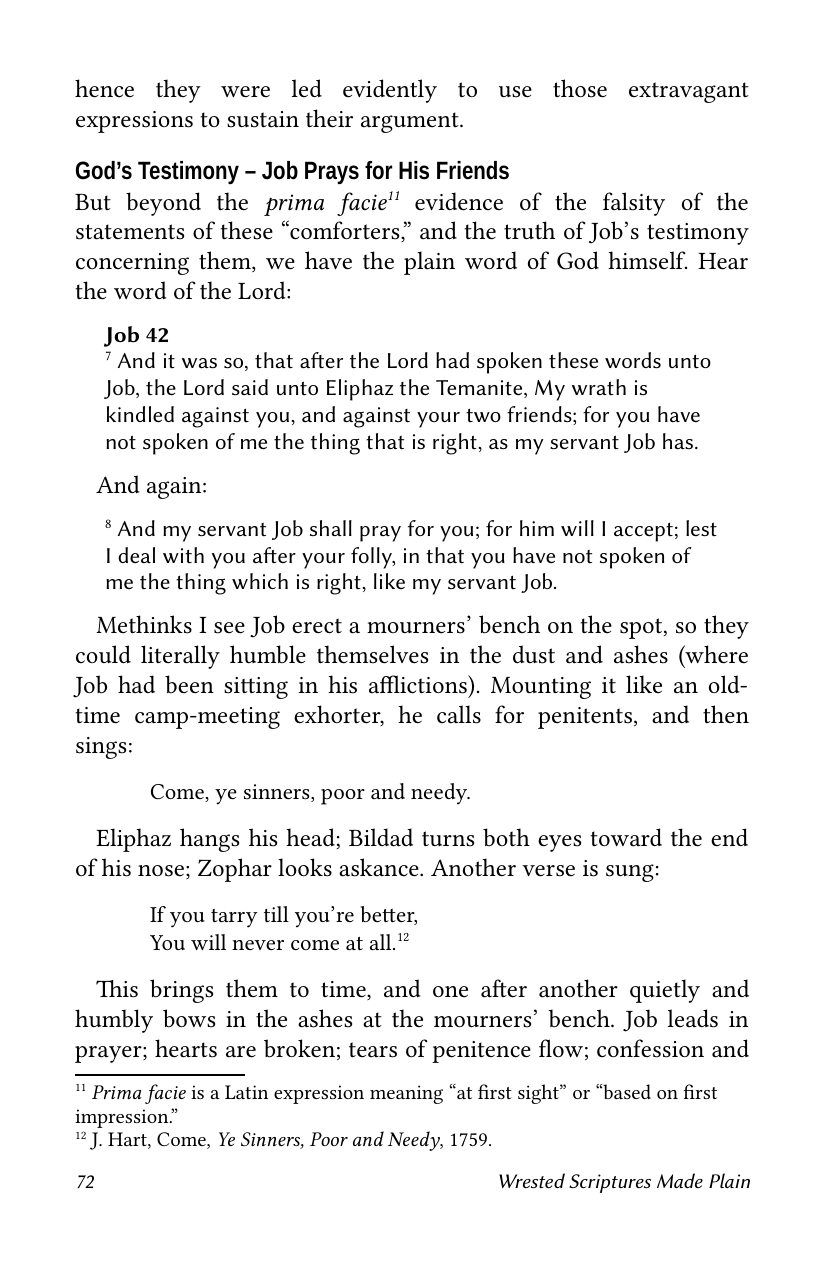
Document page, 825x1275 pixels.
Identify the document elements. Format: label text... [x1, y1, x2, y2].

text 8 And my servant Job shall pray for you; for him will I accept; lest I deal with you after your folly, in that you have not spoken of me the thing which is right, like my servant Job. [105, 516, 720, 596]
text If you tarry till you’re better, [150, 902, 750, 928]
text hence they were led evidently to use those extravagant expressions to sustain their argument. [75, 75, 750, 133]
text And again: [75, 471, 750, 499]
text Job 42 [105, 322, 750, 348]
text This brings them to time, and one after another quietly and humbly bows in the ashes at the mourners’ bench. Job leads in prayer; hearts are broken; tears of penitence flow; confession and [75, 975, 750, 1063]
subtitle God’s Testimony – Job Prays for His Friends [75, 156, 750, 184]
text But beyond the prima facie evidence of the falsity of the statements of these “comforters,” and the truth of Job’s testimony concerning them, we have the plain word of God himself. Hear the word of the Lord: [75, 187, 750, 306]
text Come, ye sinners, poor and needy. [150, 779, 750, 805]
text J. Hart, Come, Ye Sinners, Poor and Needy, 1759. [75, 1128, 750, 1152]
text Eliphaz hangs his head; Bildad turns both eyes toward the end of his nose; Zophar looks askance. Another verse is sung: [75, 824, 750, 883]
text You will never come at all. [150, 929, 750, 956]
text 7 And it was so, that after the Lord had spoken these words unto Job, the Lord said unto Eliphaz the Temanite, My wrath is kindled against you, and against your two friends; for you have not spoken of me the thing that is right, as my servant Job has. [105, 348, 720, 455]
text Prima facie is a Latin expression meaning “at first sight” or “based on first impression.” [75, 1081, 750, 1128]
text Methinks I see Job erect a mourners’ bench on the spot, so they could literally humble themselves in the dust and ashes (where Job had been sitting in his afflictions). Mounting it like an old-time camp-meeting exhorter, he calls for penitents, and then sings: [75, 611, 750, 759]
